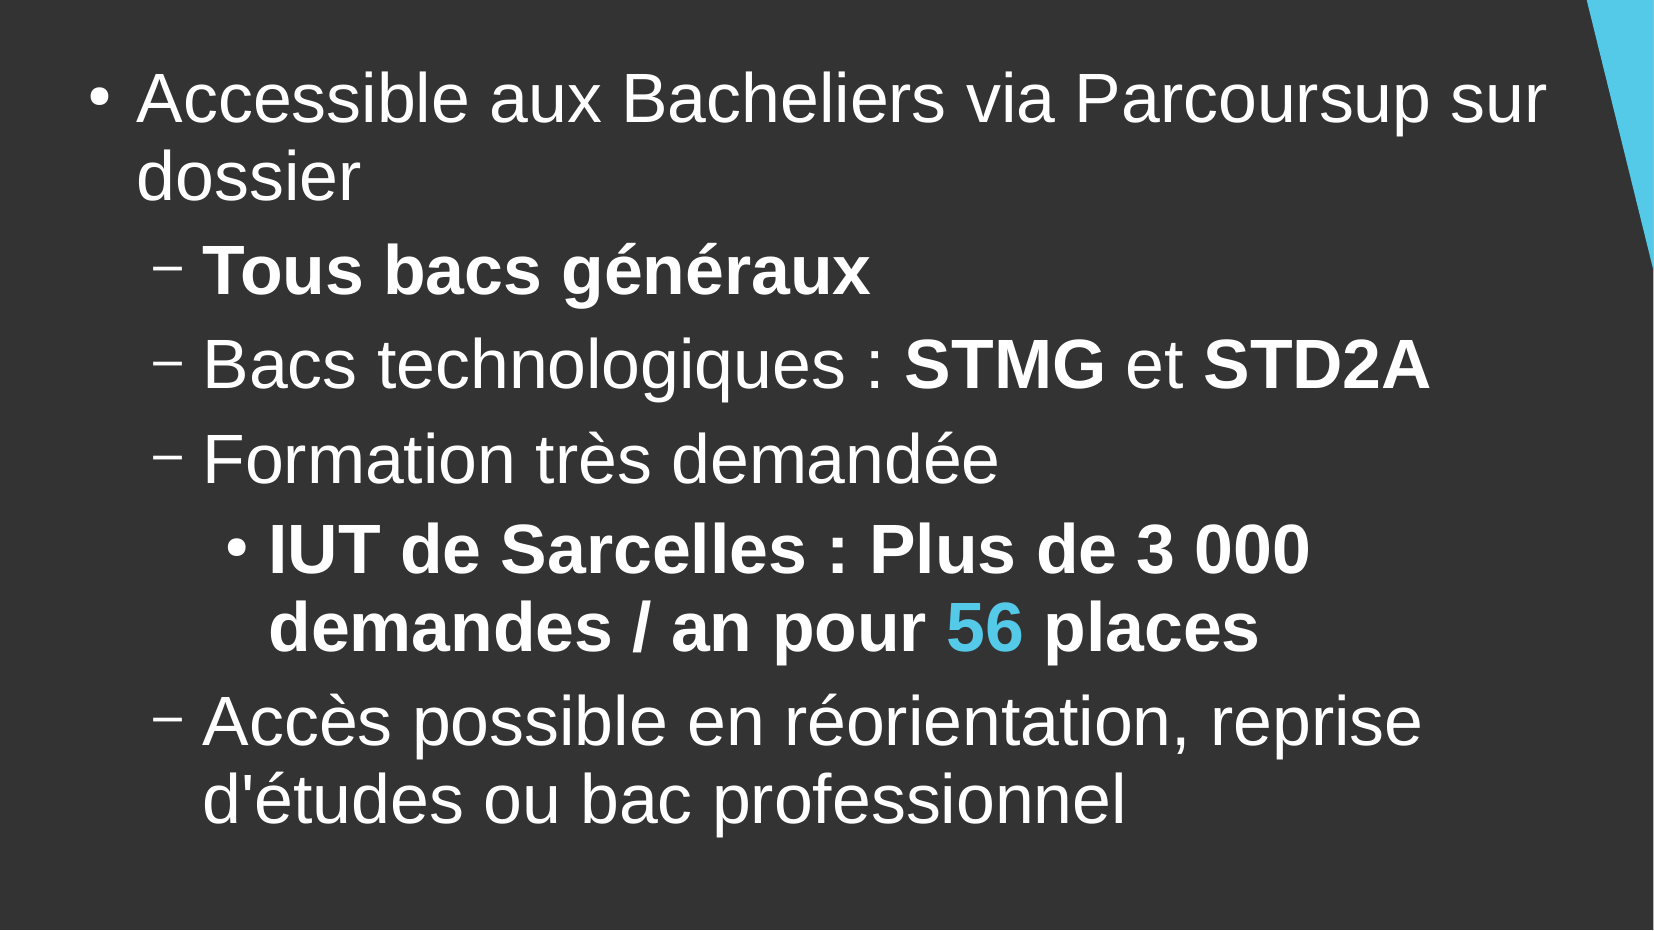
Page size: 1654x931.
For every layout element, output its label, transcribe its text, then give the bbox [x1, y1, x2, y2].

text_box [1586, 0, 1654, 273]
list Accessible aux Bacheliers via Parcoursup sur dossier Tous bacs généraux Bacs technologiques : STMG et STD2A Formation très demandée IUT de Sarcelles : Plus de 3 000 demandes / an pour 56 places Accès possible en réorientation, reprise d'études ou bac professionnel [70, 59, 1595, 839]
